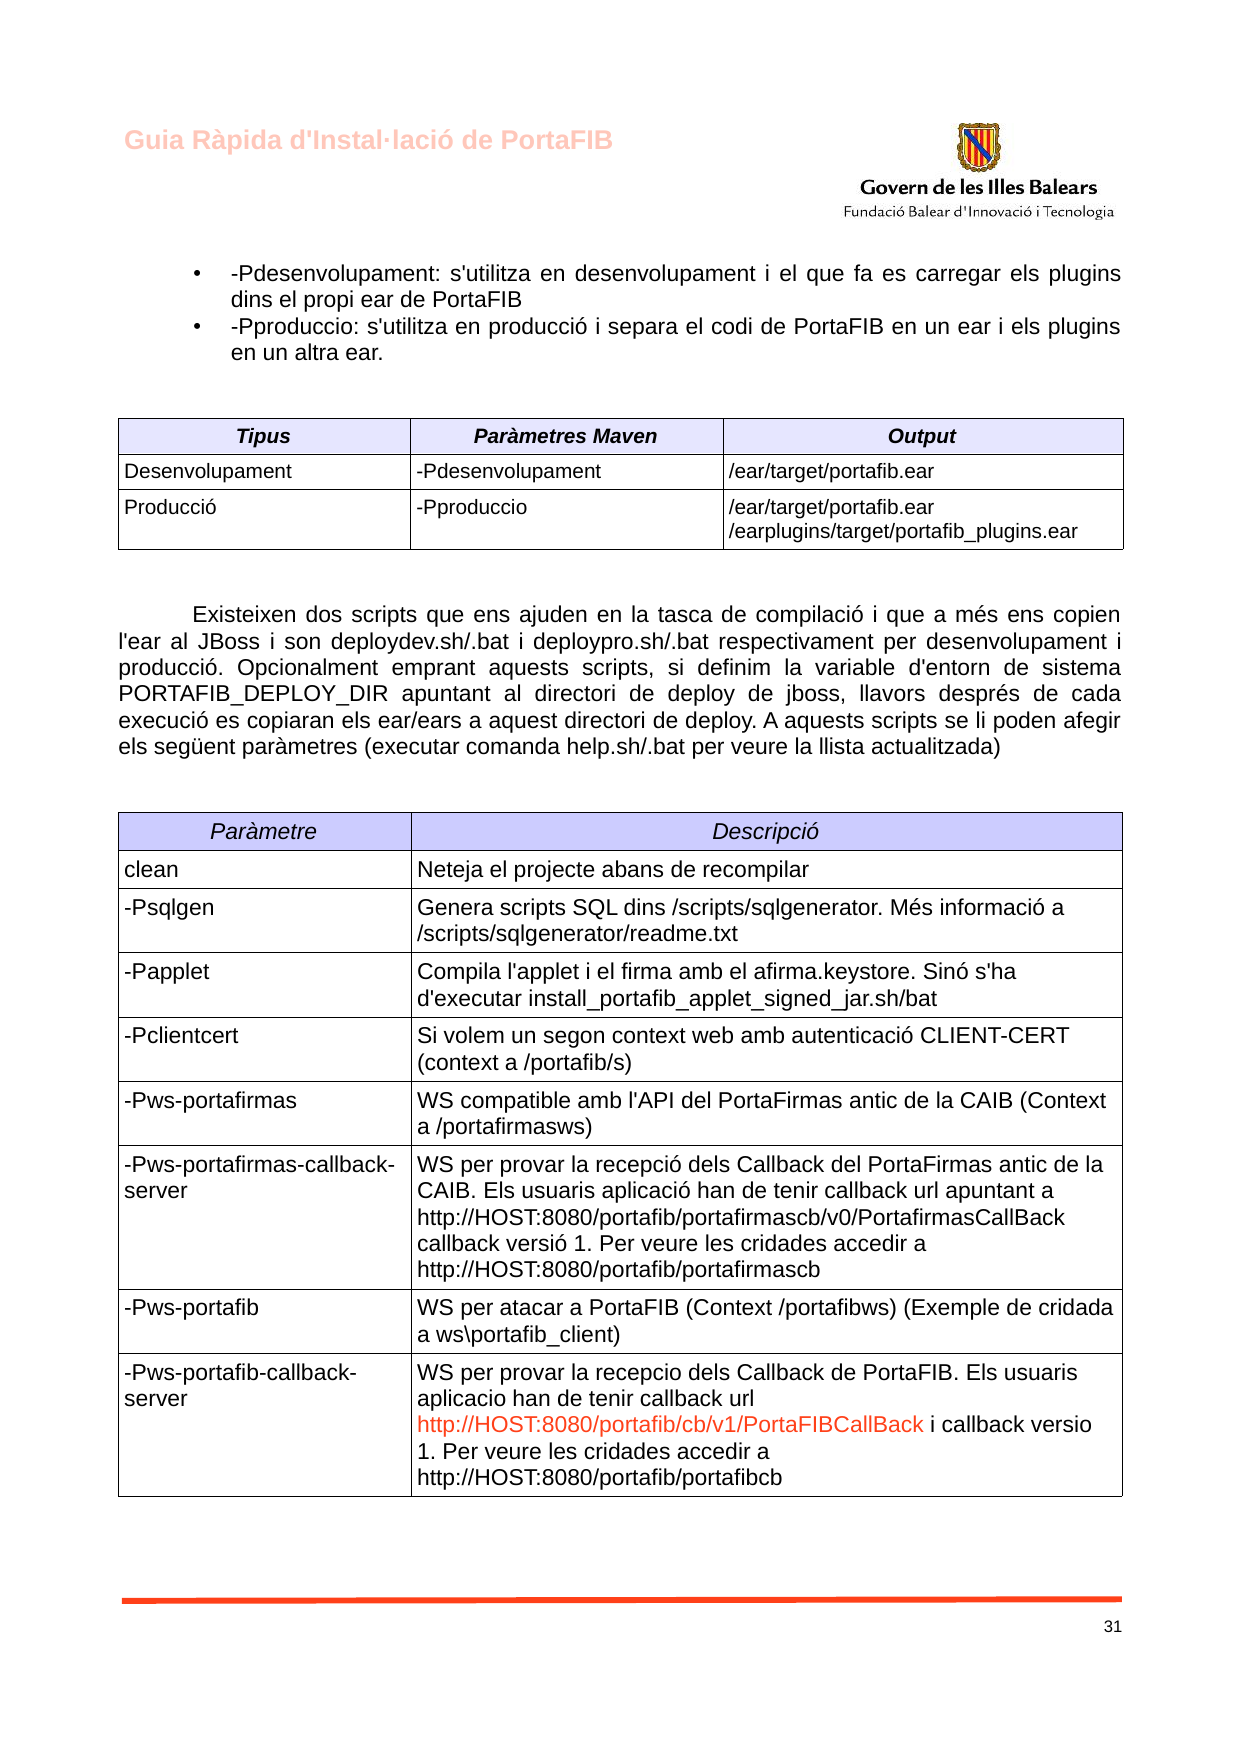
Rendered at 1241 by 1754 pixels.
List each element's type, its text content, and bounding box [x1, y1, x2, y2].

table_header Paràmetre [119, 813, 411, 850]
list -Pproduccio: s'utilitza en producció i separa el codi de PortaFIB en un ear i els plugins en un altra ear. [193, 313, 1122, 365]
table_cell -Pdesenvolupament [411, 455, 723, 489]
table_header Tipus [119, 419, 410, 453]
table_cell -Psqlgen [119, 889, 411, 952]
table_cell WS per provar la recepcio dels Callback de PortaFIB. Els usuaris aplicacio han de tenir callback url http://HOST:8080/portafib/cb/v1/PortaFIBCallBack i callback versio 1. Per veure les cridades accedir a http://HOST:8080/portafib/portafibcb [412, 1354, 1122, 1496]
table_cell WS per atacar a PortaFIB (Context /portafibws) (Exemple de cridada a ws\portafib_client) [412, 1290, 1122, 1353]
table_cell -Pws-portafirmas-callback-server [119, 1146, 411, 1288]
table_cell Si volem un segon context web amb autenticació CLIENT-CERT (context a /portafib/s) [412, 1018, 1122, 1081]
table_cell Producció [119, 490, 410, 548]
table_cell Compila l'applet i el firma amb el afirma.keystore. Sinó s'ha d'executar install_portafib_applet_signed_jar.sh/bat [412, 953, 1122, 1017]
table_header Output [724, 419, 1123, 453]
table_header Descripció [412, 813, 1122, 850]
list -Pdesenvolupament: s'utilitza en desenvolupament i el que fa es carregar els plugins dins el propi ear de PortaFIB [193, 260, 1122, 313]
table_cell Desenvolupament [119, 455, 410, 489]
table_cell -Pws-portafib [119, 1290, 411, 1353]
table_header Paràmetres Maven [411, 419, 723, 453]
table_cell WS per provar la recepció dels Callback del PortaFirmas antic de la CAIB. Els usuaris aplicació han de tenir callback url apuntant a http://HOST:8080/portafib/portafirmascb/v0/PortafirmasCallBack callback versió 1. Per veure les cridades accedir a http://HOST:8080/portafib/portafirmascb [412, 1146, 1122, 1288]
table_cell /ear/target/portafib.ear /earplugins/target/portafib_plugins.ear [724, 490, 1123, 548]
table_cell /ear/target/portafib.ear [724, 455, 1123, 489]
table_cell WS compatible amb l'API del PortaFirmas antic de la CAIB (Context a /portafirmasws) [412, 1082, 1122, 1145]
table_cell clean [119, 851, 411, 888]
table_cell Neteja el projecte abans de recompilar [412, 851, 1122, 888]
text Existeixen dos scripts que ens ajuden en la tasca de compilació i que a més ens copien l'ear al JBoss i son deploydev.sh/.bat i deploypro.sh/.bat respectivament per desenvolupament i producció. Opcionalment emprant aquests scripts, si definim la variable d'entorn de sistema PORTAFIB_DEPLOY_DIR apuntant al directori de deploy de jboss, llavors després de cada execució es copiaran els ear/ears a aquest directori de deploy. A aquests scripts se li poden afegir els següent paràmetres (executar comanda help.sh/.bat per veure la llista actualitzada) [118, 601, 1122, 759]
table_cell Genera scripts SQL dins /scripts/sqlgenerator. Més informació a /scripts/sqlgenerator/readme.txt [412, 889, 1122, 952]
table_cell -Pclientcert [119, 1018, 411, 1081]
table_cell -Pws-portafib-callback-server [119, 1354, 411, 1496]
table_cell -Papplet [119, 953, 411, 1017]
table_cell -Pws-portafirmas [119, 1082, 411, 1145]
picture [840, 123, 1117, 220]
table_cell -Pproduccio [411, 490, 723, 548]
